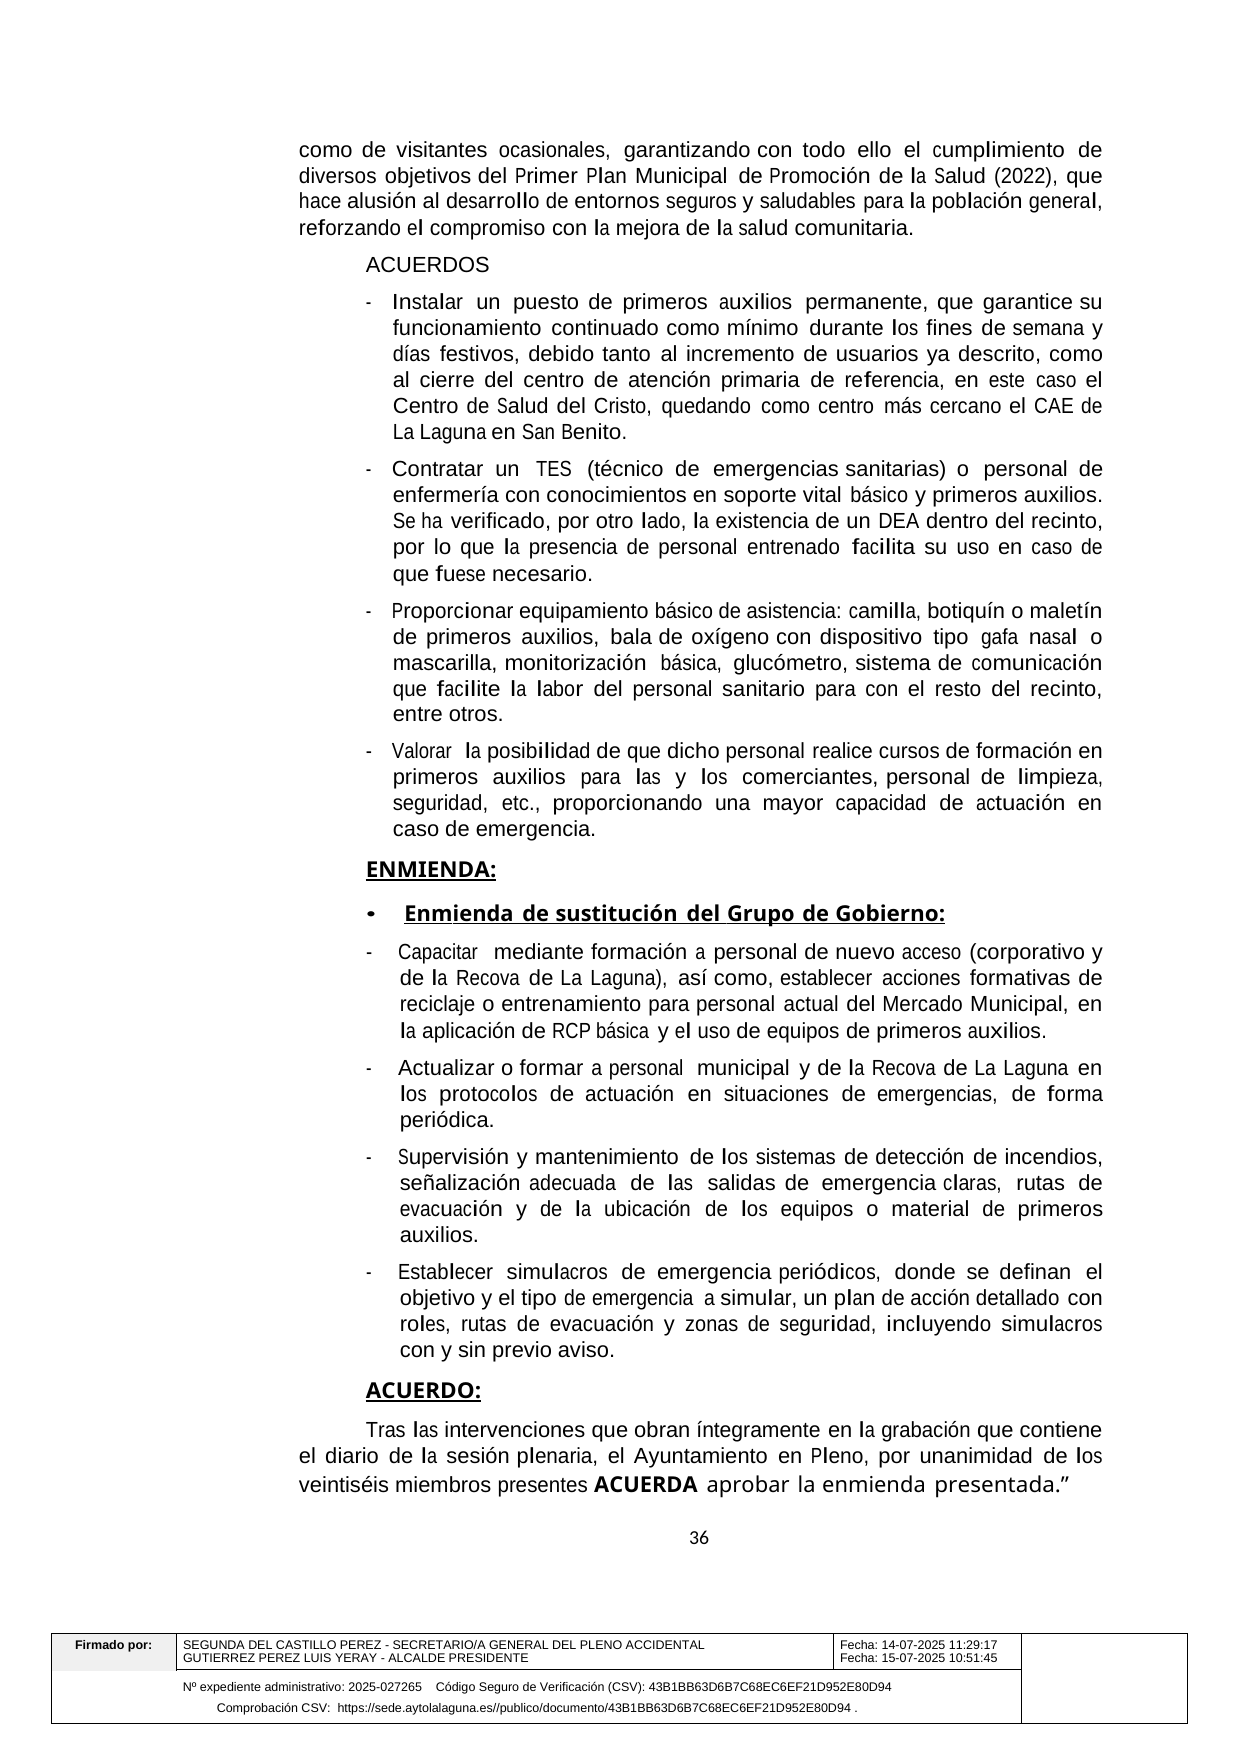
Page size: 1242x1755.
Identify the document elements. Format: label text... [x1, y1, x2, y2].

text - Proporcionar equipamiento básico de asistencia: camilla, botiquín o maletín de primeros auxilios, bala de oxígeno con dispositivo tipo gafa nasal o mascarilla, monitorización básica, glucómetro, sistema de comunicación que facilite la labor del personal sanitario para con el resto del recinto, entre otros. [366, 598, 1103, 727]
table_header [1022, 1634, 1187, 1723]
text Tras las intervenciones que obran íntegramente en la grabación que contiene el diario de la sesión plenaria, el Ayuntamiento en Pleno, por unanimidad de los veintiséis miembros presentes ACUERDA aprobar la enmienda presentada.” [299, 1416, 1103, 1499]
table_header Firmado por: [52, 1634, 176, 1669]
text 36 [683, 1525, 714, 1549]
text - Instalar un puesto de primeros auxilios permanente, que garantice su funcionamiento continuado como mínimo durante los fines de semana y días festivos, debido tanto al incremento de usuarios ya descrito, como al cierre del centro de atención primaria de referencia, en este caso el Centro de Salud del Cristo, quedando como centro más cercano el CAE de La Laguna en San Benito. [366, 289, 1103, 444]
text - Contratar un TES (técnico de emergencias sanitarias) o personal de enfermería con conocimientos en soporte vital básico y primeros auxilios. Se ha verificado, por otro lado, la existencia de un DEA dentro del recinto, por lo que la presencia de personal entrenado facilita su uso en caso de que fuese necesario. [366, 456, 1103, 586]
text - Capacitar mediante formación a personal de nuevo acceso (corporativo y de la Recova de La Laguna), así como, establecer acciones formativas de reciclaje o entrenamiento para personal actual del Mercado Municipal, en la aplicación de RCP básica y el uso de equipos de primeros auxilios. [366, 939, 1103, 1043]
text ACUERDO: [366, 1375, 1202, 1405]
text • Enmienda de sustitución del Grupo de Gobierno: [366, 897, 1202, 927]
text - Actualizar o formar a personal municipal y de la Recova de La Laguna en los protocolos de actuación en situaciones de emergencias, de forma periódica. [366, 1054, 1103, 1132]
text ACUERDOS [366, 252, 1202, 277]
table_cell Nº expediente administrativo: 2025-027265 Código Seguro de Verificación (CSV): 43B1BB63D6B7C68EC6EF21D952E80D94 Comprobación CSV: https://sede.aytolalaguna.es//publico/documento/43B1BB63D6B7C68EC6EF21D952E80D94 . [52, 1670, 1021, 1723]
text - Establecer simulacros de emergencia periódicos, donde se definan el objetivo y el tipo de emergencia a simular, un plan de acción detallado con roles, rutas de evacuación y zonas de seguridad, incluyendo simulacros con y sin previo aviso. [366, 1259, 1103, 1362]
text - Supervisión y mantenimiento de los sistemas de detección de incendios, señalización adecuada de las salidas de emergencia claras, rutas de evacuación y de la ubicación de los equipos o material de primeros auxilios. [366, 1144, 1103, 1247]
text - Valorar la posibilidad de que dicho personal realice cursos de formación en primeros auxilios para las y los comerciantes, personal de limpieza, seguridad, etc., proporcionando una mayor capacidad de actuación en caso de emergencia. [366, 738, 1102, 841]
table_header Fecha: 14-07-2025 11:29:17 Fecha: 15-07-2025 10:51:45 [834, 1634, 1021, 1669]
table_header SEGUNDA DEL CASTILLO PEREZ - SECRETARIO/A GENERAL DEL PLENO ACCIDENTAL GUTIERREZ PEREZ LUIS YERAY - ALCALDE PRESIDENTE [177, 1634, 833, 1669]
text ENMIENDA: [366, 854, 1202, 883]
text como de visitantes ocasionales, garantizando con todo ello el cumplimiento de diversos objetivos del Primer Plan Municipal de Promoción de la Salud (2022), que hace alusión al desarrollo de entornos seguros y saludables para la población general, reforzando el compromiso con la mejora de la salud comunitaria. [299, 137, 1103, 239]
